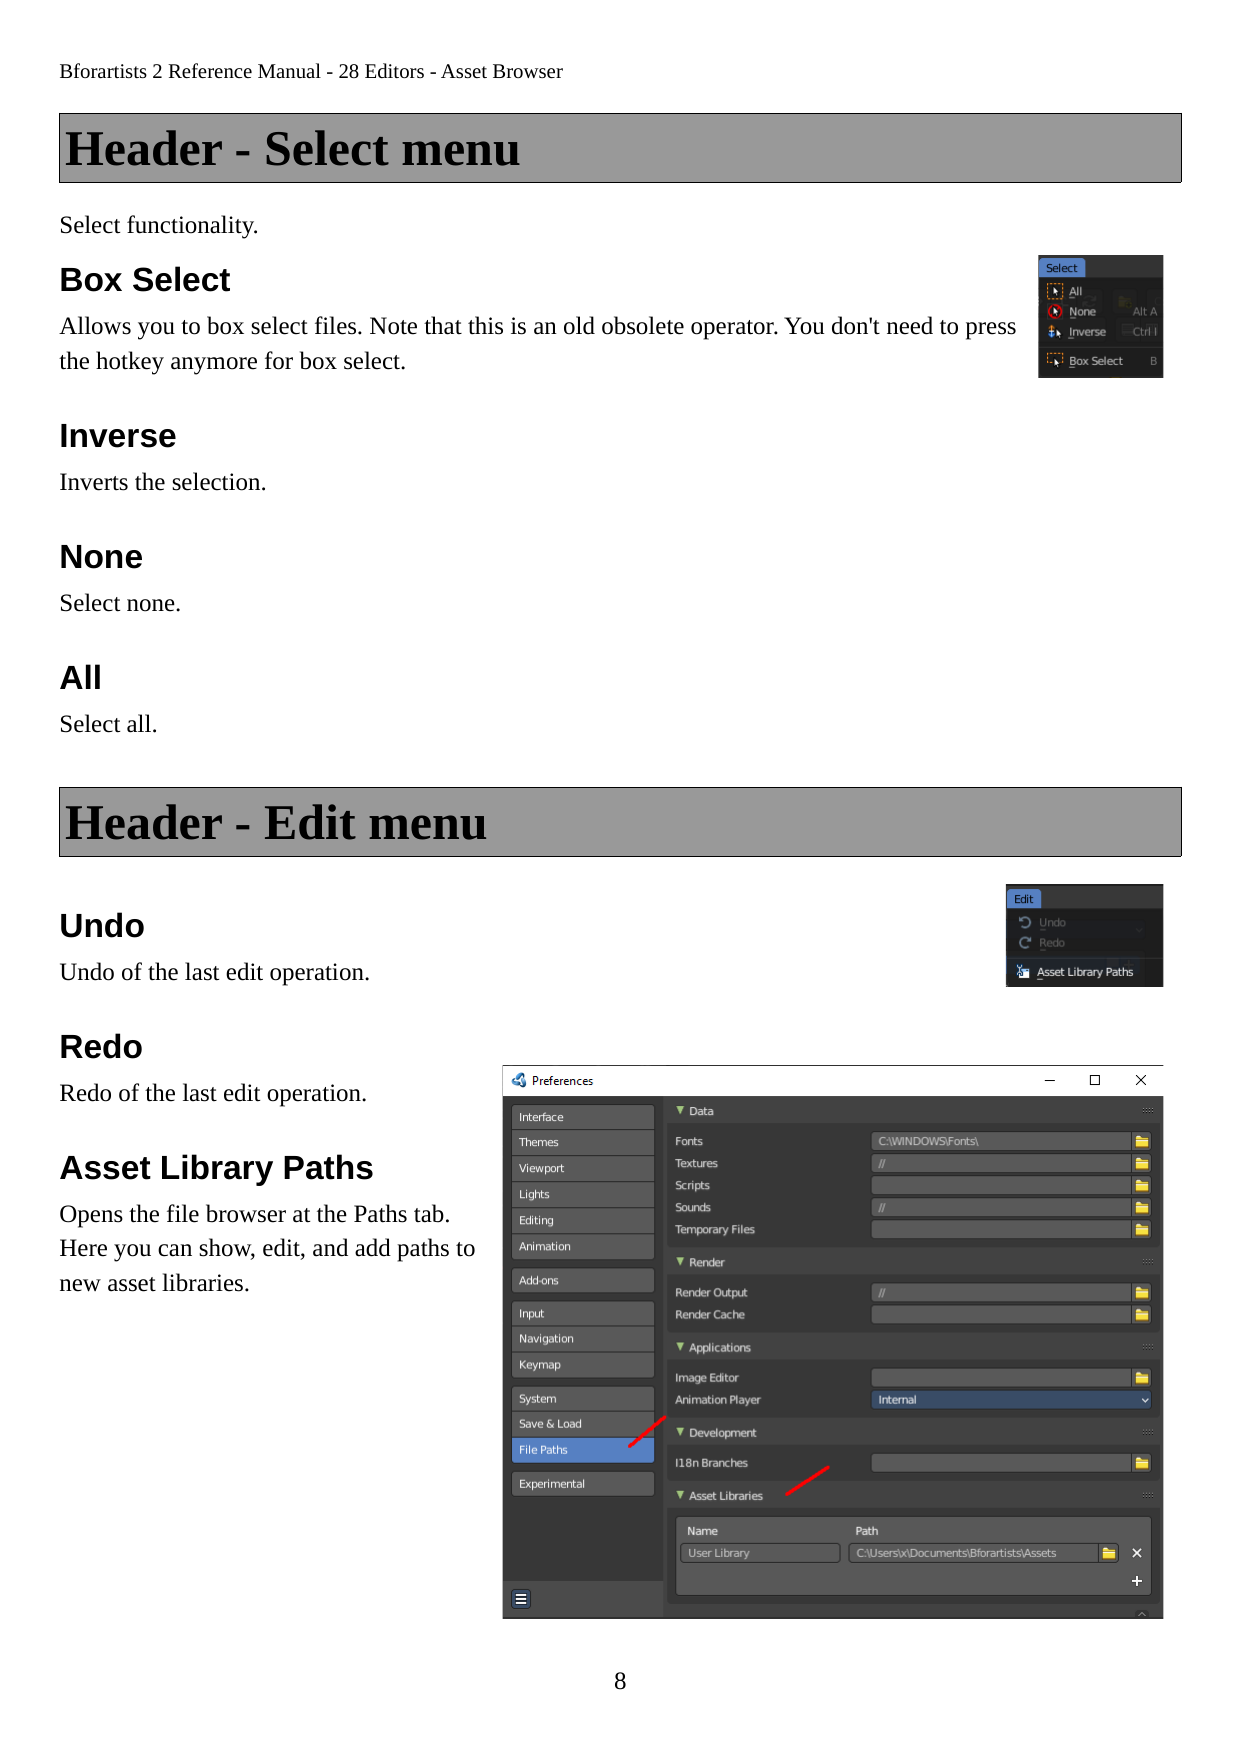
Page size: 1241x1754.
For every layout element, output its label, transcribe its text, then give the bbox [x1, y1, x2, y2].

subtitle [1164, 905, 1181, 944]
subtitle Redo [59, 1026, 1181, 1065]
subtitle Inverse [59, 416, 1181, 454]
subtitle None [59, 537, 1181, 575]
table_header Header - Edit menu [60, 788, 1181, 856]
picture [502, 1065, 1164, 1619]
picture [1038, 255, 1164, 378]
picture [1005, 884, 1164, 987]
subtitle Undo [59, 905, 1005, 944]
text Inverts the selection. [59, 467, 1181, 496]
text Opens the file browser at the Paths tab. Here you can show, edit, and add paths to new asset libraries. [59, 1199, 502, 1296]
text Select all. [59, 709, 1181, 738]
table_header Header - Select menu [60, 114, 1181, 182]
text Allows you to box select files. Note that this is an old obsolete operator. You don't need to press the hotkey anymore for box select. [59, 311, 1038, 374]
text Select none. [59, 588, 1181, 617]
subtitle [1164, 260, 1181, 299]
subtitle Asset Library Paths [59, 1147, 502, 1186]
text Undo of the last edit operation. [59, 957, 1005, 985]
text Select functionality. [59, 211, 1181, 239]
subtitle Box Select [59, 260, 1038, 299]
text Redo of the last edit operation. [59, 1078, 502, 1106]
subtitle [1164, 1147, 1181, 1186]
subtitle All [59, 658, 1181, 696]
